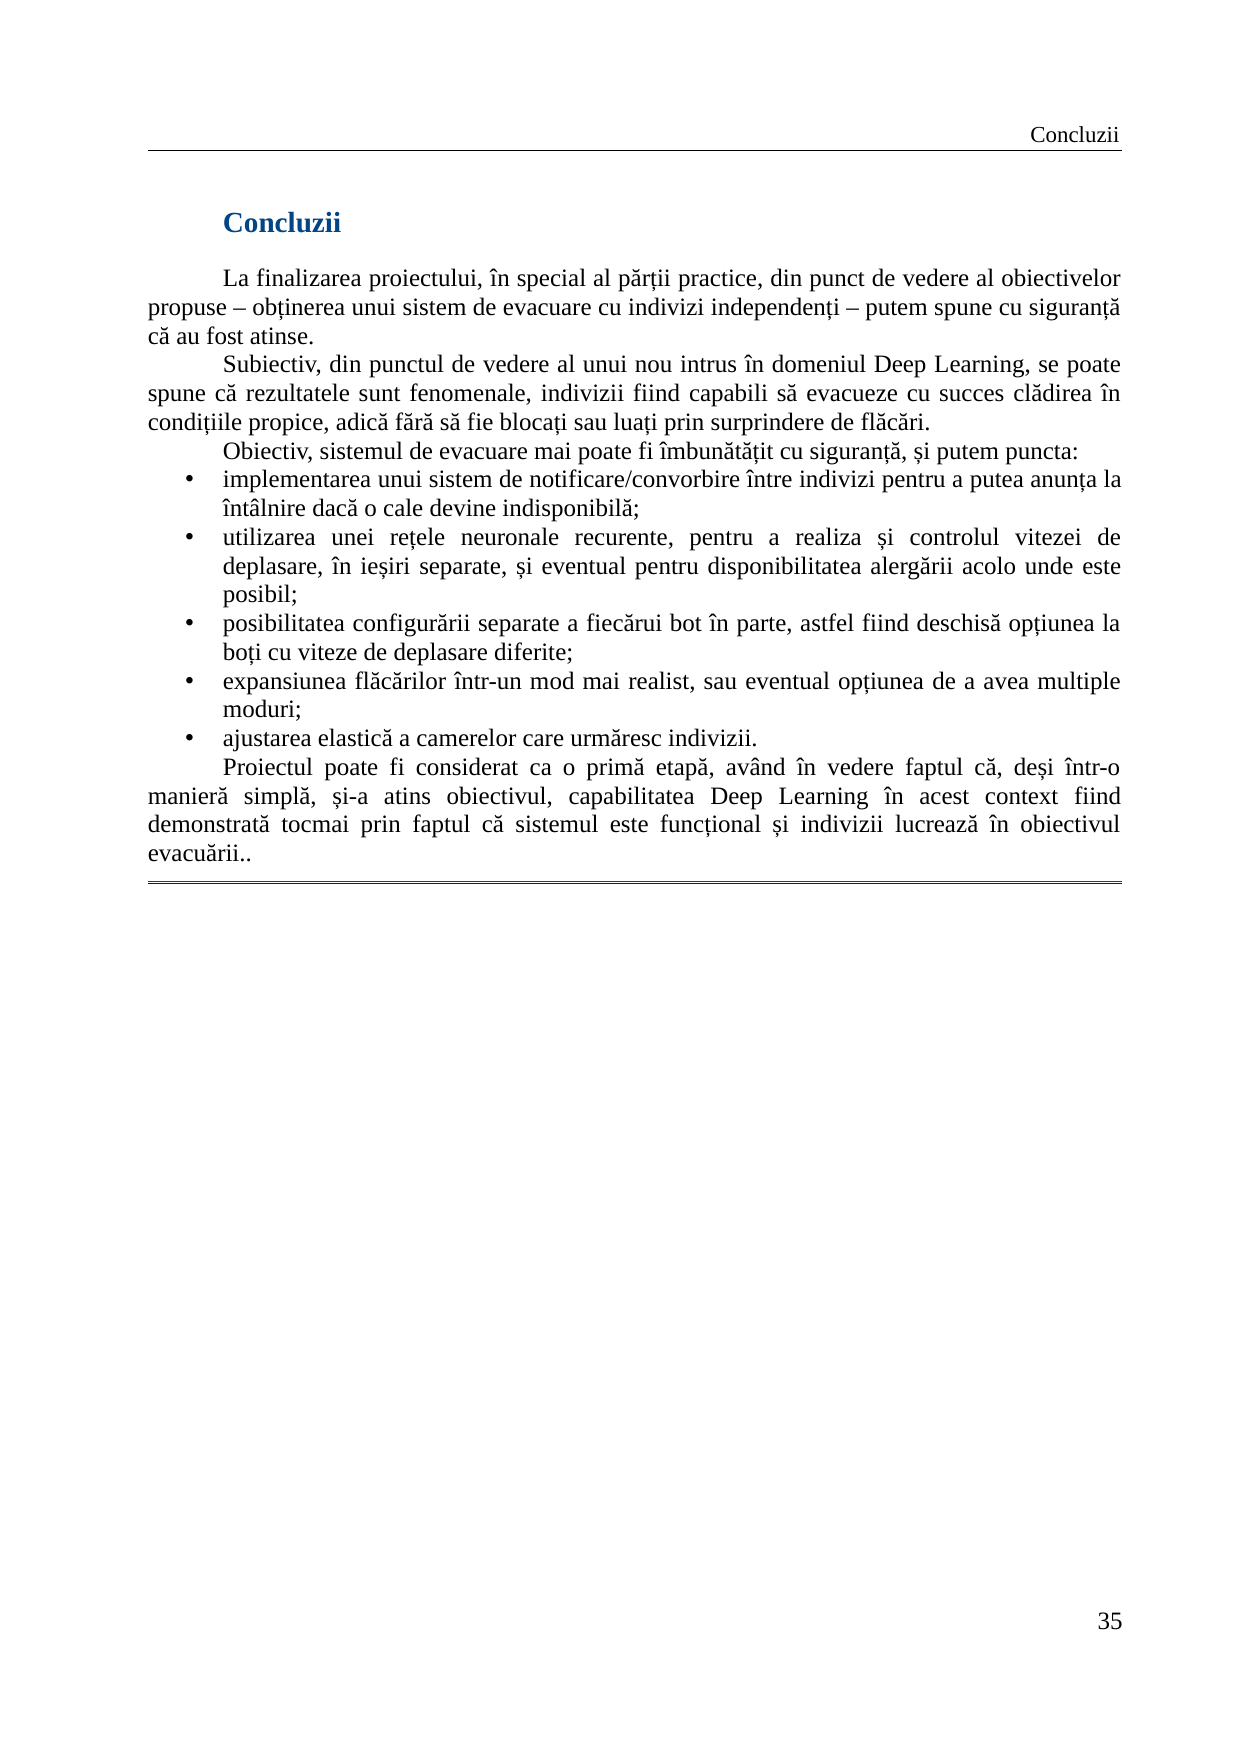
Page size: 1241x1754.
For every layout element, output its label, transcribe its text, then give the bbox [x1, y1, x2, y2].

text Obiectiv, sistemul de evacuare mai poate fi îmbunătățit cu siguranță, și putem puncta: [148, 436, 1122, 464]
text Proiectul poate fi considerat ca o primă etapă, având în vedere faptul că, deși într-o manieră simplă, și-a atins obiectivul, capabilitatea Deep Learning în acest context fiind demonstrată tocmai prin faptul că sistemul este funcțional și indivizii lucrează în obiectivul evacuării.. [148, 752, 1122, 867]
list implementarea unui sistem de notificare/convorbire între indivizi pentru a putea anunța la întâlnire dacă o cale devine indisponibilă; [185, 464, 1122, 522]
list ajustarea elastică a camerelor care urmăresc indivizii. [185, 723, 1122, 752]
list expansiunea flăcărilor într-un mod mai realist, sau eventual opțiunea de a avea multiple moduri; [185, 666, 1122, 723]
list posibilitatea configurării separate a fiecărui bot în parte, astfel fiind deschisă opțiunea la boți cu viteze de deplasare diferite; [185, 608, 1122, 666]
list utilizarea unei rețele neuronale recurente, pentru a realiza și controlul vitezei de deplasare, în ieșiri separate, și eventual pentru disponibilitatea alergării acolo unde este posibil; [185, 522, 1122, 608]
subtitle Concluzii [148, 205, 1122, 238]
text Subiectiv, din punctul de vedere al unui nou intrus în domeniul Deep Learning, se poate spune că rezultatele sunt fenomenale, indivizii fiind capabili să evacueze cu succes clădirea în condițiile propice, adică fără să fie blocați sau luați prin surprindere de flăcări. [148, 349, 1122, 436]
text La finalizarea proiectului, în special al părții practice, din punct de vedere al obiectivelor propuse – obținerea unui sistem de evacuare cu indivizi independenți – putem spune cu siguranță că au fost atinse. [148, 263, 1122, 349]
